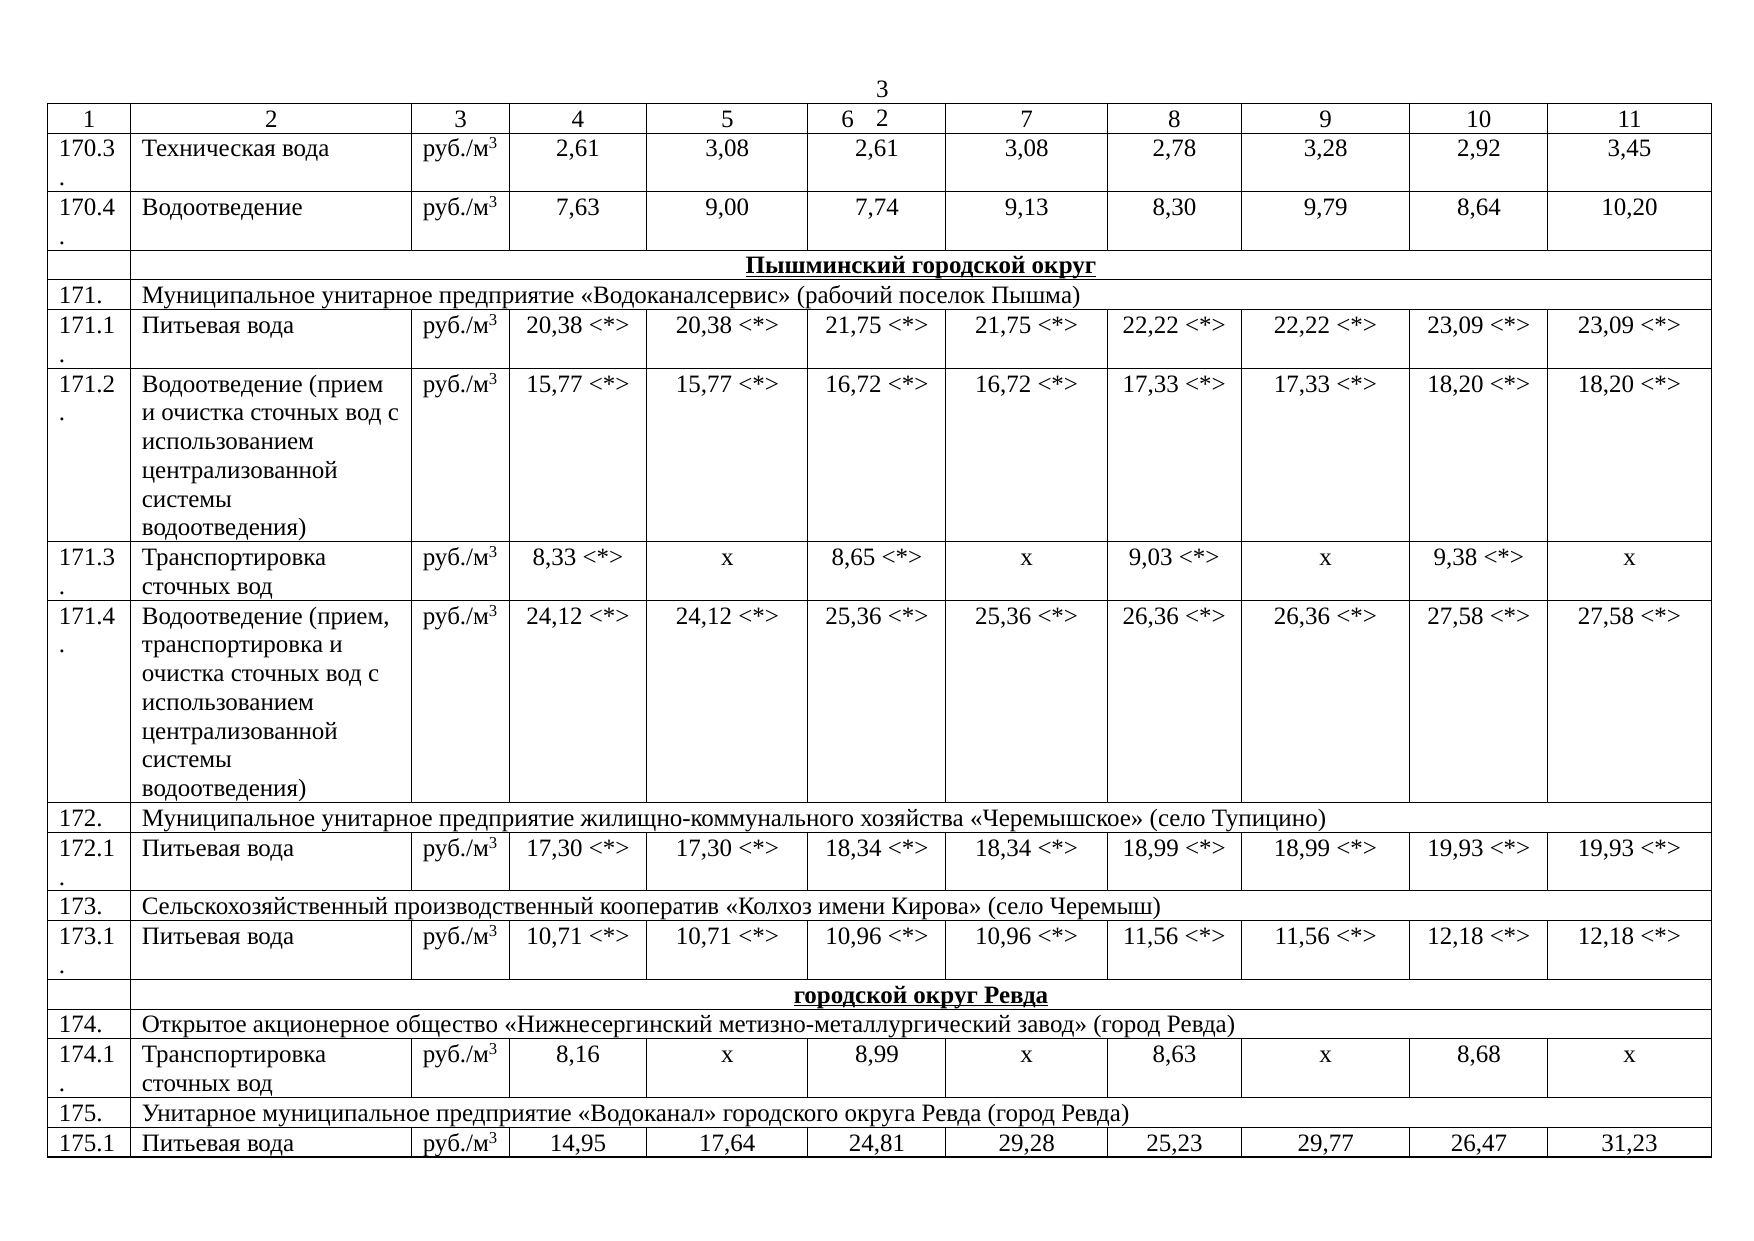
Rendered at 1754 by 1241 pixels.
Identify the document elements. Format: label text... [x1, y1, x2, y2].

table_cell 8,65 <*> [808, 542, 945, 600]
table_cell 18,34 <*> [946, 833, 1107, 890]
table_cell Муниципальное унитарное предприятие жилищно-коммунального хозяйства «Черемышское» (село Тупицино) [131, 803, 1711, 832]
table_cell х [1548, 1039, 1711, 1097]
table_cell [1712, 1097, 1754, 1127]
table_cell 7,74 [808, 192, 945, 249]
table_cell 8,16 [510, 1039, 646, 1097]
table_header 11 [1548, 104, 1711, 132]
table_cell [1712, 541, 1754, 600]
table_cell 10,71 <*> [647, 921, 807, 979]
table_cell [1712, 600, 1754, 802]
table_cell [48, 980, 130, 1008]
table_cell 31,23 [1548, 1128, 1711, 1156]
table_cell [1712, 368, 1754, 541]
table_cell [48, 1098, 130, 1127]
table_cell [48, 1010, 130, 1038]
table_cell 15,77 <*> [647, 369, 807, 541]
table_cell 19,93 <*> [1410, 833, 1547, 890]
table_cell 25,36 <*> [946, 601, 1107, 802]
table_cell х [647, 542, 807, 600]
table_cell 8,68 [1410, 1039, 1547, 1097]
table_cell Открытое акционерное общество «Нижнесергинский метизно-металлургический завод» (город Ревда) [131, 1010, 1711, 1038]
table_cell Транспортировка сточных вод [131, 542, 411, 600]
table_cell 17,33 <*> [1242, 369, 1409, 541]
table_cell [48, 369, 130, 541]
table_cell руб./м3 [412, 542, 509, 600]
table_cell 18,99 <*> [1242, 833, 1409, 890]
table_cell 19,93 <*> [1548, 833, 1711, 890]
table_cell 18,20 <*> [1410, 369, 1547, 541]
table_cell руб./м3 [412, 921, 509, 979]
table_cell 15,77 <*> [510, 369, 646, 541]
table_header 4 [510, 104, 646, 132]
table_cell 2,92 [1410, 134, 1547, 191]
table_cell [48, 192, 130, 249]
table_cell х [647, 1039, 807, 1097]
table_cell [48, 1039, 130, 1097]
table_cell [1712, 1038, 1754, 1097]
table_cell 18,20 <*> [1548, 369, 1711, 541]
table_cell х [946, 542, 1107, 600]
table_cell 17,33 <*> [1108, 369, 1241, 541]
table_header 10 [1410, 104, 1547, 132]
table_cell [1712, 309, 1754, 368]
table_cell 10,71 <*> [510, 921, 646, 979]
table_cell 2,78 [1108, 134, 1241, 191]
table_header 9 [1242, 104, 1409, 132]
table_cell 25,36 <*> [808, 601, 945, 802]
table_cell руб./м3 [412, 833, 509, 890]
table_header 7 [946, 104, 1107, 132]
table_header 8 [1108, 104, 1241, 132]
table_cell Питьевая вода [131, 833, 411, 890]
table_header 5 [647, 104, 807, 132]
table_cell [48, 134, 130, 191]
table_cell [1712, 920, 1754, 979]
table_header 3 [412, 104, 509, 132]
table_cell 22,22 <*> [1108, 310, 1241, 368]
table_cell [48, 921, 130, 979]
table_cell Питьевая вода [131, 921, 411, 979]
table_cell 8,64 [1410, 192, 1547, 249]
table_cell 23,09 <*> [1410, 310, 1547, 368]
table_cell 3,08 [647, 134, 807, 191]
table_cell 24,81 [808, 1128, 945, 1156]
table_cell руб./м3 [412, 310, 509, 368]
table_cell 12,18 <*> [1410, 921, 1547, 979]
table_cell 20,38 <*> [510, 310, 646, 368]
table_cell Техническая вода [131, 134, 411, 191]
table_cell х [946, 1039, 1107, 1097]
table_cell 18,99 <*> [1108, 833, 1241, 890]
table_cell 10,20 [1548, 192, 1711, 249]
table_cell 14,95 [510, 1128, 646, 1156]
table_cell [48, 251, 130, 279]
table_cell 2,61 [510, 134, 646, 191]
table_cell х [1242, 1039, 1409, 1097]
table_cell Муниципальное унитарное предприятие «Водоканалсервис» (рабочий поселок Пышма) [131, 280, 1711, 309]
table_cell 11,56 <*> [1108, 921, 1241, 979]
table_cell Водоотведение (прием и очистка сточных вод с использованием централизованной системы водоотведения) [131, 369, 411, 541]
table_cell руб./м3 [412, 1039, 509, 1097]
table_cell [1712, 1009, 1754, 1038]
table_cell городской округ Ревда [131, 980, 1711, 1008]
table_cell 10,96 <*> [946, 921, 1107, 979]
table_header 1 [48, 104, 130, 132]
table_cell 23,09 <*> [1548, 310, 1711, 368]
table_cell х [1242, 542, 1409, 600]
table_cell [48, 310, 130, 368]
table_cell [1712, 832, 1754, 890]
table_cell 3,08 [946, 134, 1107, 191]
table_cell 21,75 <*> [808, 310, 945, 368]
table_cell 18,34 <*> [808, 833, 945, 890]
table_cell 22,22 <*> [1242, 310, 1409, 368]
table_cell руб./м3 [412, 192, 509, 249]
table_header [1712, 103, 1754, 132]
table_cell руб./м3 [412, 1128, 509, 1156]
table_cell 8,99 [808, 1039, 945, 1097]
table_cell 8,33 <*> [510, 542, 646, 600]
table_cell Транспортировка сточных вод [131, 1039, 411, 1097]
table_cell 20,38 <*> [647, 310, 807, 368]
table_cell 17,30 <*> [647, 833, 807, 890]
table_cell руб./м3 [412, 134, 509, 191]
table_cell 21,75 <*> [946, 310, 1107, 368]
table_cell [1712, 1127, 1754, 1156]
table_header 2 [131, 104, 411, 132]
table_cell [1712, 890, 1754, 920]
table_cell 26,47 [1410, 1128, 1547, 1156]
table_cell 8,63 [1108, 1039, 1241, 1097]
table_cell х [1548, 542, 1711, 600]
table_cell 16,72 <*> [946, 369, 1107, 541]
table_cell 17,64 [647, 1128, 807, 1156]
table_cell 9,03 <*> [1108, 542, 1241, 600]
table_cell 9,13 [946, 192, 1107, 249]
table_cell [48, 803, 130, 832]
table_cell Сельскохозяйственный производственный кооператив «Колхоз имени Кирова» (село Черемыш) [131, 891, 1711, 920]
table_cell [48, 833, 130, 890]
table_cell [1712, 802, 1754, 832]
table_cell 8,30 [1108, 192, 1241, 249]
table_cell Водоотведение [131, 192, 411, 249]
table_cell 29,77 [1242, 1128, 1409, 1156]
table_cell 25,23 [1108, 1128, 1241, 1156]
table_cell [1712, 279, 1754, 309]
table_cell [1712, 979, 1754, 1008]
table_cell 10,96 <*> [808, 921, 945, 979]
table_cell [48, 891, 130, 920]
table_cell [48, 280, 130, 309]
table_cell Питьевая вода [131, 310, 411, 368]
table_header 6 [808, 104, 945, 132]
table_cell Пышминский городской округ [131, 251, 1711, 279]
table_cell 24,12 <*> [647, 601, 807, 802]
table_cell 11,56 <*> [1242, 921, 1409, 979]
table_cell Питьевая вода [131, 1128, 411, 1156]
table_cell 16,72 <*> [808, 369, 945, 541]
table_cell Водоотведение (прием, транспортировка и очистка сточных вод с использованием централизованной системы водоотведения) [131, 601, 411, 802]
table_cell 3,45 [1548, 134, 1711, 191]
table_cell 26,36 <*> [1242, 601, 1409, 802]
table_cell [48, 601, 130, 802]
table_cell 9,79 [1242, 192, 1409, 249]
table_cell [48, 1128, 130, 1156]
table_cell руб./м3 [412, 601, 509, 802]
table_cell 27,58 <*> [1548, 601, 1711, 802]
table_cell [1712, 250, 1754, 279]
table_cell 9,38 <*> [1410, 542, 1547, 600]
table_cell 29,28 [946, 1128, 1107, 1156]
table_cell 24,12 <*> [510, 601, 646, 802]
table_cell 27,58 <*> [1410, 601, 1547, 802]
table_cell [1712, 133, 1754, 191]
table_cell 3,28 [1242, 134, 1409, 191]
table_cell 2,61 [808, 134, 945, 191]
table_cell 9,00 [647, 192, 807, 249]
table_cell 17,30 <*> [510, 833, 646, 890]
table_cell [48, 542, 130, 600]
table_cell 12,18 <*> [1548, 921, 1711, 979]
table_cell Унитарное муниципальное предприятие «Водоканал» городского округа Ревда (город Ревда) [131, 1098, 1711, 1127]
table_cell [1712, 191, 1754, 249]
table_cell 26,36 <*> [1108, 601, 1241, 802]
table_cell 7,63 [510, 192, 646, 249]
table_cell руб./м3 [412, 369, 509, 541]
